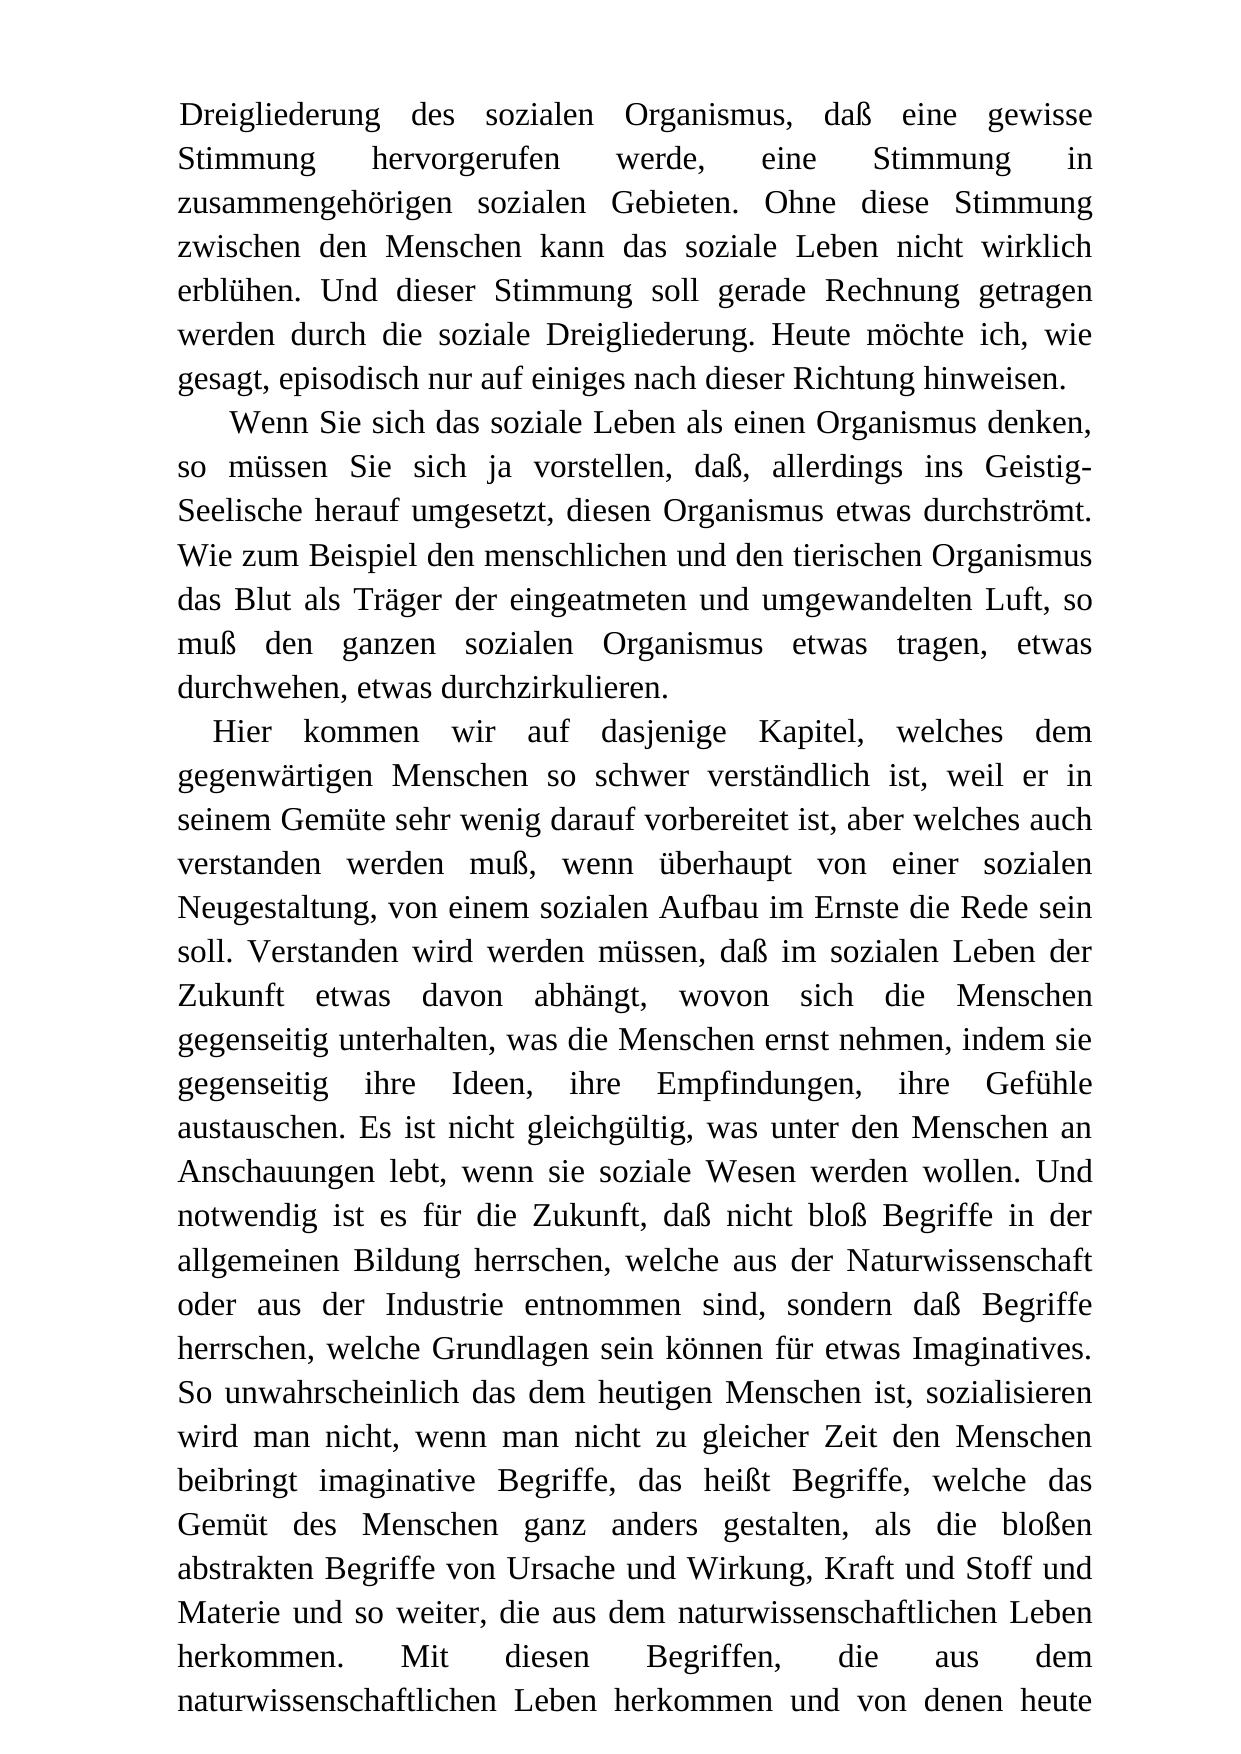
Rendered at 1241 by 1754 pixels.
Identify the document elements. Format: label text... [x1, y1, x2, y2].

text Wenn Sie sich das soziale Leben als einen Organismus denken, so müssen Sie sich ja vorstellen, daß, allerdings ins Geistig-Seelische herauf umgesetzt, diesen Organismus etwas durchströmt. Wie zum Beispiel den menschlichen und den tierischen Organismus das Blut als Träger der eingeatmeten und umgewandelten Luft, so muß den ganzen sozialen Organismus etwas tragen, etwas durchwehen, etwas durchzirkulieren. [177, 403, 1093, 705]
text Dreigliederung des sozialen Organismus, daß eine gewisse Stimmung hervorgerufen werde, eine Stimmung in zusammengehörigen sozialen Gebieten. Ohne diese Stimmung zwischen den Menschen kann das soziale Leben nicht wirklich erblühen. Und dieser Stimmung soll gerade Rechnung getragen werden durch die soziale Dreigliederung. Heute möchte ich, wie gesagt, episodisch nur auf einiges nach dieser Richtung hinweisen. [177, 94, 1093, 397]
text Hier kommen wir auf dasjenige Kapitel, welches dem gegenwärtigen Menschen so schwer verständlich ist, weil er in seinem Gemüte sehr wenig darauf vorbereitet ist, aber welches auch verstanden werden muß, wenn überhaupt von einer sozialen Neugestaltung, von einem sozialen Aufbau im Ernste die Rede sein soll. Verstanden wird werden müssen, daß im sozialen Leben der Zukunft etwas davon abhängt, wovon sich die Menschen gegenseitig unterhalten, was die Menschen ernst nehmen, indem sie gegenseitig ihre Ideen, ihre Empfindungen, ihre Gefühle austauschen. Es ist nicht gleichgültig, was unter den Menschen an Anschauungen lebt, wenn sie soziale Wesen werden wollen. Und notwendig ist es für die Zukunft, daß nicht bloß Begriffe in der allgemeinen Bildung herrschen, welche aus der Naturwissenschaft oder aus der Industrie entnommen sind, sondern daß Begriffe herrschen, welche Grundlagen sein können für etwas Imaginatives. So unwahrscheinlich das dem heutigen Menschen ist, sozialisieren wird man nicht, wenn man nicht zu gleicher Zeit den Menschen beibringt imaginative Begriffe, das heißt Begriffe, welche das Gemüt des Menschen ganz anders gestalten, als die bloßen abstrakten Begriffe von Ursache und Wirkung, Kraft und Stoff und Materie und so weiter, die aus dem naturwissenschaftlichen Leben herkommen. Mit diesen Begriffen, die aus dem naturwissenschaftlichen Leben herkommen und von denen heute [177, 711, 1093, 1719]
